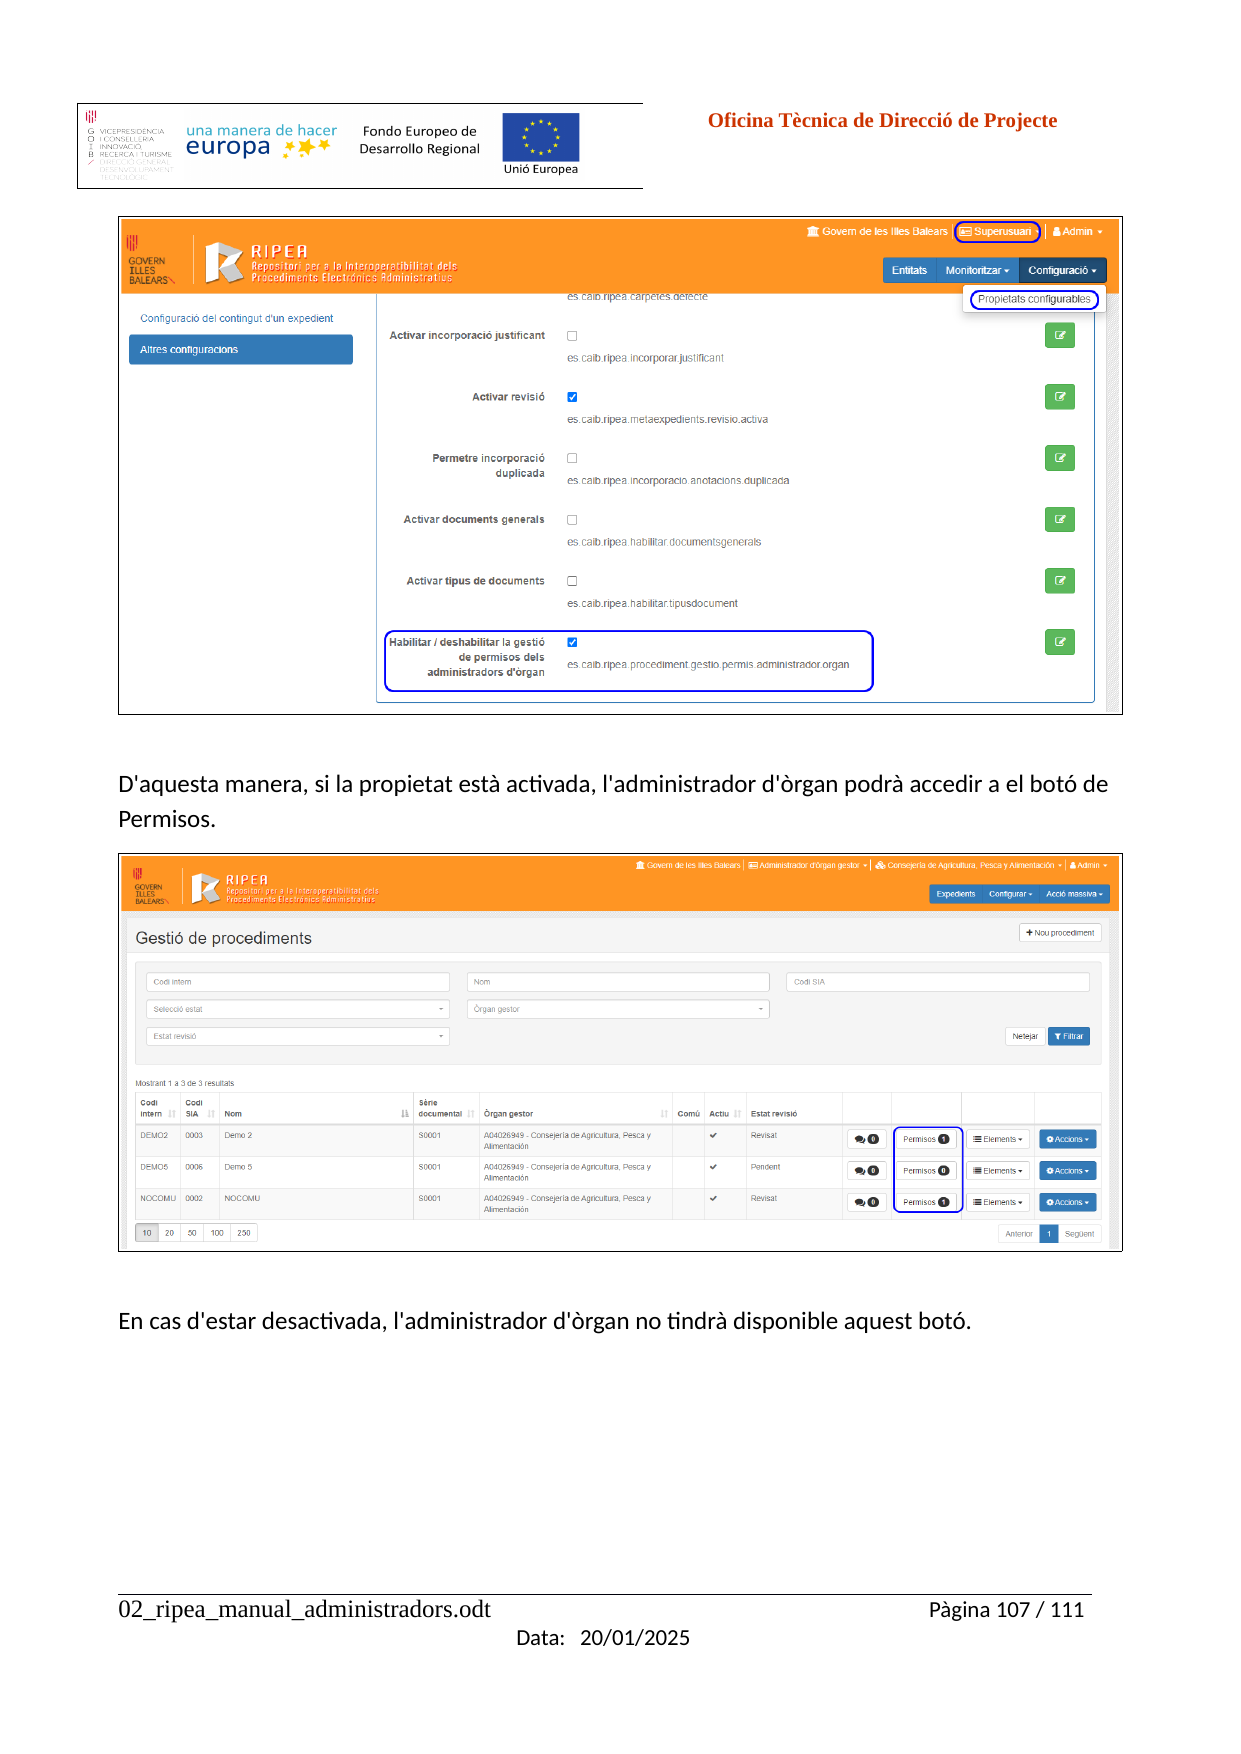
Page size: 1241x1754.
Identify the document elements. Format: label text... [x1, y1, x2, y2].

text D'aquesta manera, si la propietat està activada, l'administrador d'òrgan podrà accedir a el botó de Permisos. [118, 769, 1122, 834]
picture [184, 108, 585, 182]
text En cas d'estar desactivada, l'administrador d'òrgan no tindrà disponible aquest botó. [118, 1305, 1122, 1336]
picture [121, 856, 1119, 1249]
picture [121, 219, 1119, 712]
picture [82, 108, 178, 182]
